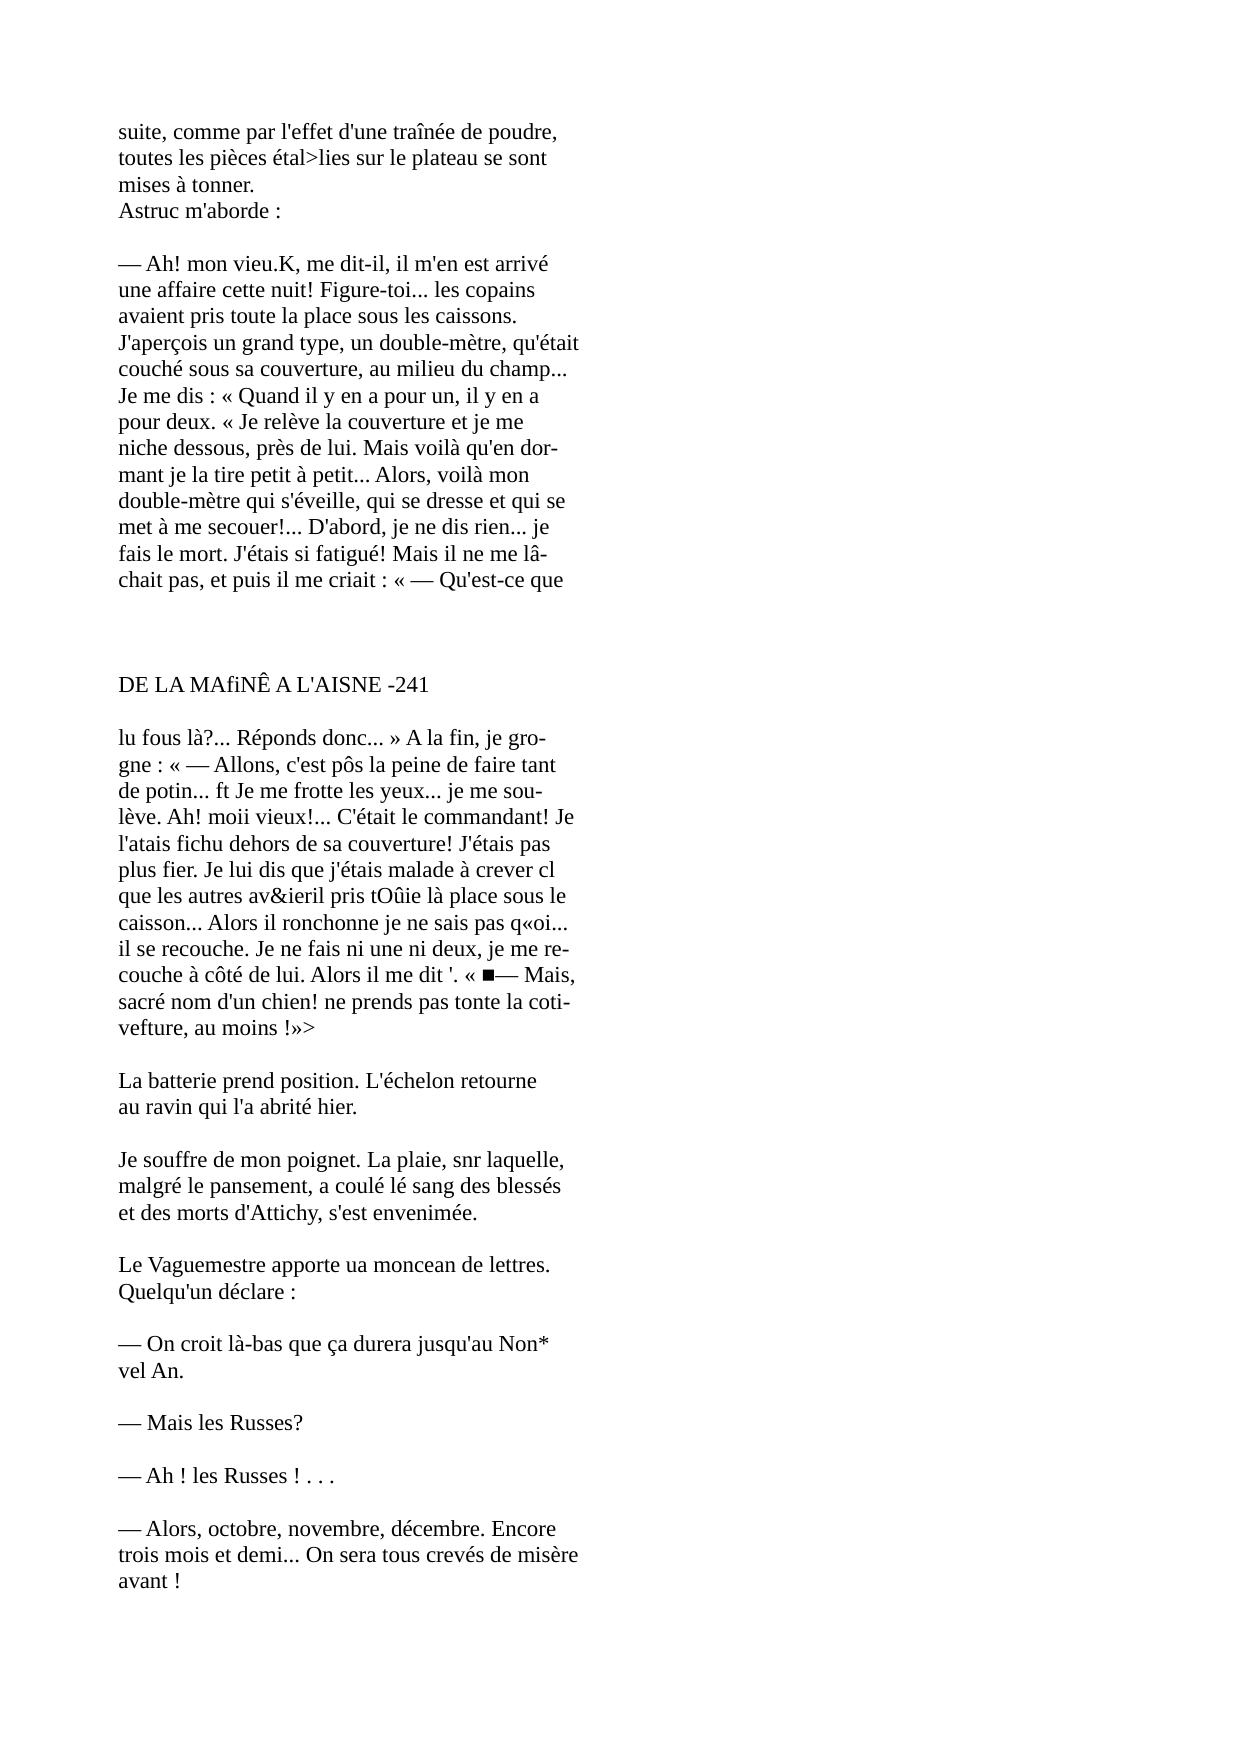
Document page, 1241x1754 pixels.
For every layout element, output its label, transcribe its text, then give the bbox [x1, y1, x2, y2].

text lève. Ah! moii vieux!... C'était le commandant! Je [118, 803, 1122, 830]
text sacré nom d'un chien! ne prends pas tonte la coti- [118, 988, 1122, 1014]
text avaient pris toute la place sous les caissons. [118, 303, 1122, 329]
text couche à côté de lui. Alors il me dit '. « ■— Mais, [118, 961, 1122, 988]
text vefture, au moins !»> [118, 1014, 1122, 1041]
text chait pas, et puis il me criait : « — Qu'est-ce que [118, 566, 1122, 592]
text suite, comme par l'effet d'une traînée de poudre, [118, 118, 1122, 144]
text caisson... Alors il ronchonne je ne sais pas q«oi... [118, 909, 1122, 935]
text pour deux. « Je relève la couverture et je me [118, 408, 1122, 434]
text mant je la tire petit à petit... Alors, voilà mon [118, 461, 1122, 487]
text — On croit là-bas que ça durera jusqu'au Non* [118, 1330, 1122, 1357]
text malgré le pansement, a coulé lé sang des blessés [118, 1172, 1122, 1199]
text et des morts d'Attichy, s'est envenimée. [118, 1199, 1122, 1225]
text Je me dis : « Quand il y en a pour un, il y en a [118, 382, 1122, 408]
text met à me secouer!... D'abord, je ne dis rien... je [118, 513, 1122, 540]
text — Ah! mon vieu.K, me dit-il, il m'en est arrivé [118, 250, 1122, 276]
text gne : « — Allons, c'est pôs la peine de faire tant [118, 751, 1122, 777]
text La batterie prend position. L'échelon retourne [118, 1067, 1122, 1093]
text mises à tonner. [118, 171, 1122, 197]
text au ravin qui l'a abrité hier. [118, 1093, 1122, 1119]
text trois mois et demi... On sera tous crevés de misère [118, 1541, 1122, 1568]
text J'aperçois un grand type, un double-mètre, qu'était [118, 329, 1122, 355]
text couché sous sa couverture, au milieu du champ... [118, 355, 1122, 382]
text il se recouche. Je ne fais ni une ni deux, je me re- [118, 935, 1122, 961]
text DE LA MAfiNÊ A L'AISNE -241 [118, 672, 1122, 698]
text vel An. [118, 1357, 1122, 1383]
text de potin... ft Je me frotte les yeux... je me sou- [118, 777, 1122, 803]
text Je souffre de mon poignet. La plaie, snr laquelle, [118, 1146, 1122, 1172]
text l'atais fichu dehors de sa couverture! J'étais pas [118, 830, 1122, 856]
text lu fous là?... Réponds donc... » A la fin, je gro- [118, 724, 1122, 751]
text plus fier. Je lui dis que j'étais malade à crever cl [118, 856, 1122, 882]
text — Ah ! les Russes ! . . . [118, 1462, 1122, 1488]
text niche dessous, près de lui. Mais voilà qu'en dor- [118, 434, 1122, 461]
text une affaire cette nuit! Figure-toi... les copains [118, 276, 1122, 303]
text Le Vaguemestre apporte ua moncean de lettres. [118, 1251, 1122, 1278]
text — Alors, octobre, novembre, décembre. Encore [118, 1515, 1122, 1541]
text double-mètre qui s'éveille, qui se dresse et qui se [118, 487, 1122, 513]
text que les autres av&ieril pris tOûie là place sous le [118, 882, 1122, 909]
text — Mais les Russes? [118, 1409, 1122, 1436]
text Astruc m'aborde : [118, 197, 1122, 223]
text avant ! [118, 1568, 1122, 1594]
text toutes les pièces étal>lies sur le plateau se sont [118, 144, 1122, 171]
text Quelqu'un déclare : [118, 1278, 1122, 1304]
text fais le mort. J'étais si fatigué! Mais il ne me lâ- [118, 540, 1122, 566]
